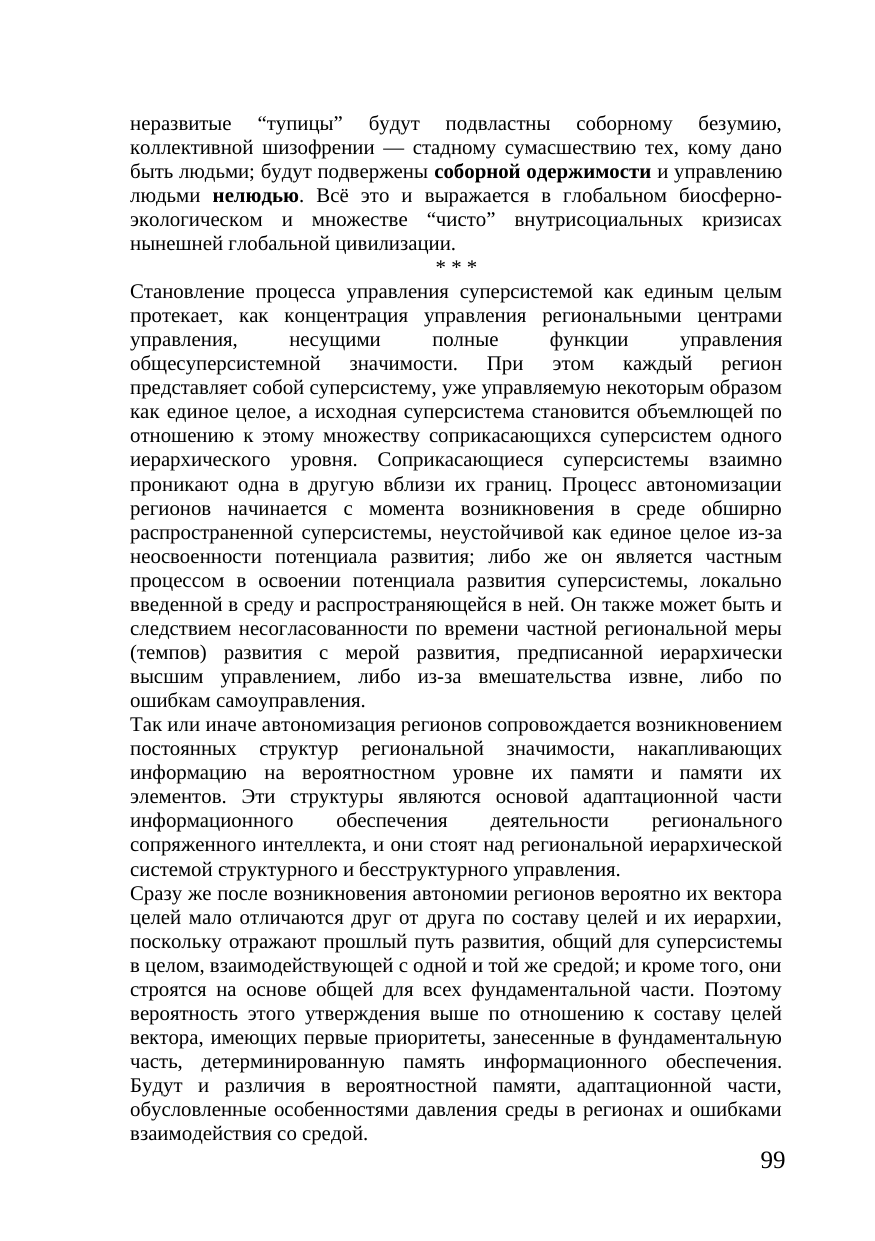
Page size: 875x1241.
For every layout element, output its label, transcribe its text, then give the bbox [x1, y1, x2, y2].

text Становление процесса управления суперсистемой как единым целым протекает, как концентрация управления региональными центрами управления, несущими полные функции управления общесуперсистемной значимости. При этом каждый регион представляет собой суперсистему, уже управляемую некоторым образом как единое целое, а исходная суперсистема становится объемлющей по отношению к этому множеству соприкасающихся суперсистем одного иерархического уровня. Соприкасающиеся суперсистемы взаимно проникают одна в другую вблизи их границ. Процесс автономизации регионов начинается с момента возникновения в среде обширно распространенной суперсистемы, неустойчивой как единое целое из-за неосвоенности потенциала развития; либо же он является частным процессом в освоении потенциала развития суперсистемы, локально введенной в среду и распространяющейся в ней. Он также может быть и следствием несогласованности по времени частной региональной меры (темпов) развития с мерой развития, предписанной иерархически высшим управлением, либо из-за вмешательства извне, либо по ошибкам самоуправления. [130, 279, 783, 712]
text * * * [130, 255, 783, 279]
text неразвитые “тупицы” будут подвластны соборному безумию, коллективной шизофрении — стадному сумасшествию тех, кому дано быть людьми; будут подвержены соборной одержимости и управлению людьми нелюдью. Всё это и выражается в глобальном биосферно-экологическом и множестве “чисто” внутрисоциальных кризисах нынешней глобальной цивилизации. [130, 111, 783, 255]
text Так или иначе автономизация регионов сопровождается возникновением постоянных структур региональной значимости, накапливающих информацию на вероятностном уровне их памяти и памяти их элементов. Эти структуры являются основой адаптационной части информационного обеспечения деятельности регионального сопряженного интеллекта, и они стоят над региональной иерархической системой структурного и бесструктурного управления. [130, 712, 783, 881]
text Сразу же после возникновения автономии регионов вероятно их вектора целей мало отличаются друг от друга по составу целей и их иерархии, поскольку отражают прошлый путь развития, общий для суперсистемы в целом, взаимодействующей с одной и той же средой; и кроме того, они строятся на основе общей для всех фундаментальной части. Поэтому вероятность этого утверждения выше по отношению к составу целей вектора, имеющих первые приоритеты, занесенные в фундаментальную часть, детерминированную память информационного обеспечения. Будут и различия в вероятностной памяти, адаптационной части, обусловленные особенностями давления среды в регионах и ошибками взаимодействия со средой. [130, 881, 783, 1145]
